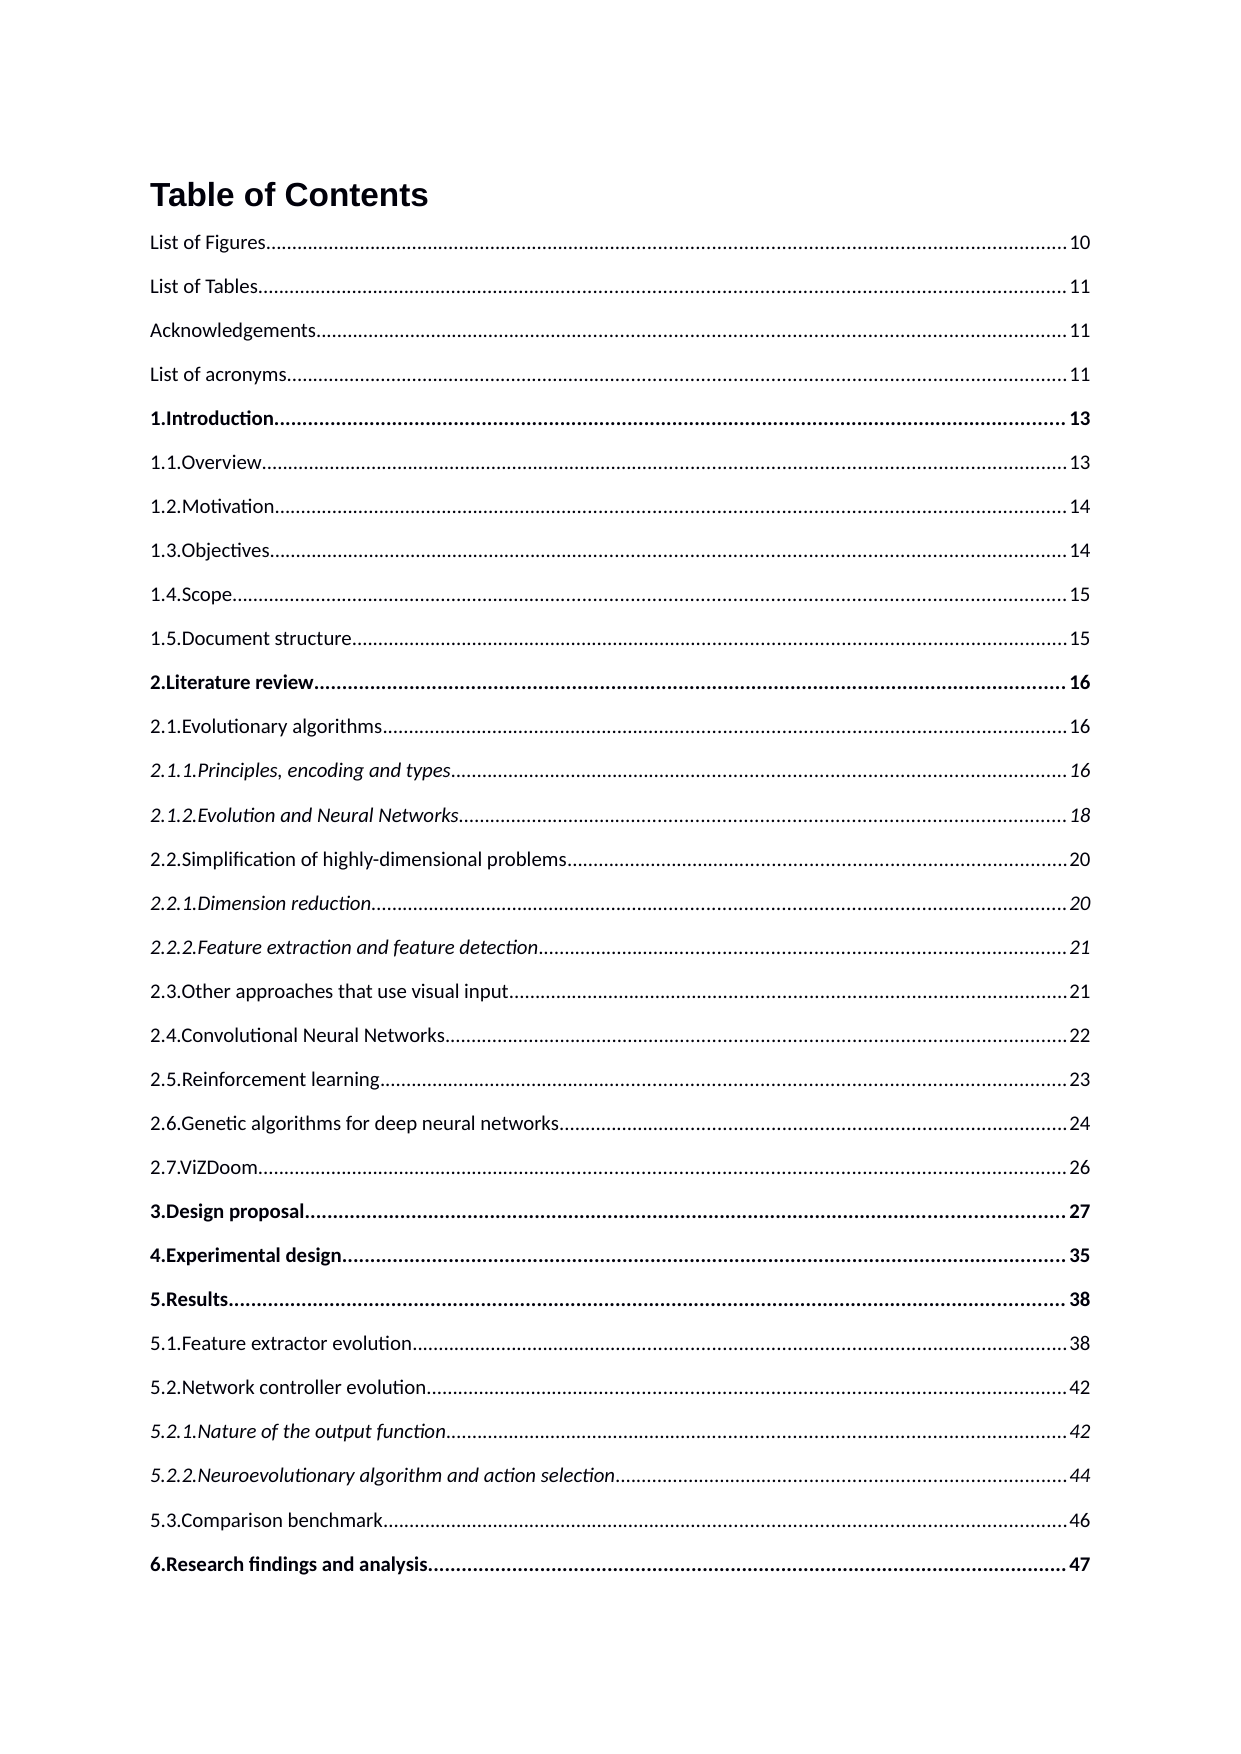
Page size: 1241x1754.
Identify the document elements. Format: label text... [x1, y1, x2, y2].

text 5.Results 38 [150, 1286, 1090, 1312]
text 2.2.1.Dimension reduction 20 [150, 890, 1090, 915]
text 6.Research findings and analysis 47 [150, 1551, 1090, 1576]
text 1.4.Scope 15 [150, 581, 1090, 607]
text 2.4.Convolutional Neural Networks 22 [150, 1022, 1090, 1047]
text 2.5.Reinforcement learning 23 [150, 1066, 1090, 1092]
text 2.3.Other approaches that use visual input 21 [150, 978, 1090, 1003]
text 2.1.1.Principles, encoding and types 16 [150, 758, 1090, 783]
subtitle Table of Contents [150, 175, 1090, 213]
text 4.Experimental design 35 [150, 1242, 1090, 1268]
text 1.3.Objectives 14 [150, 537, 1090, 563]
text 2.1.Evolutionary algorithms 16 [150, 714, 1090, 739]
text 2.2.2.Feature extraction and feature detection 21 [150, 934, 1090, 959]
text List of Tables 11 [150, 273, 1090, 298]
text 5.3.Comparison benchmark 46 [150, 1507, 1090, 1532]
text 2.7.ViZDoom 26 [150, 1154, 1090, 1180]
text 3.Design proposal 27 [150, 1198, 1090, 1224]
text 2.1.2.Evolution and Neural Networks 18 [150, 802, 1090, 827]
text Acknowledgements 11 [150, 317, 1090, 342]
text List of acronyms 11 [150, 361, 1090, 387]
text 1.1.Overview 13 [150, 449, 1090, 475]
text 1.2.Motivation 14 [150, 493, 1090, 519]
text List of Figures 10 [150, 229, 1090, 254]
text 5.2.1.Nature of the output function 42 [150, 1419, 1090, 1444]
text 1.5.Document structure 15 [150, 626, 1090, 651]
text 2.6.Genetic algorithms for deep neural networks 24 [150, 1110, 1090, 1136]
text 5.2.2.Neuroevolutionary algorithm and action selection 44 [150, 1463, 1090, 1488]
text 2.2.Simplification of highly-dimensional problems 20 [150, 846, 1090, 871]
text 5.2.Network controller evolution 42 [150, 1374, 1090, 1400]
text 5.1.Feature extractor evolution 38 [150, 1331, 1090, 1356]
text 1.Introduction 13 [150, 405, 1090, 431]
text 2.Literature review 16 [150, 669, 1090, 695]
